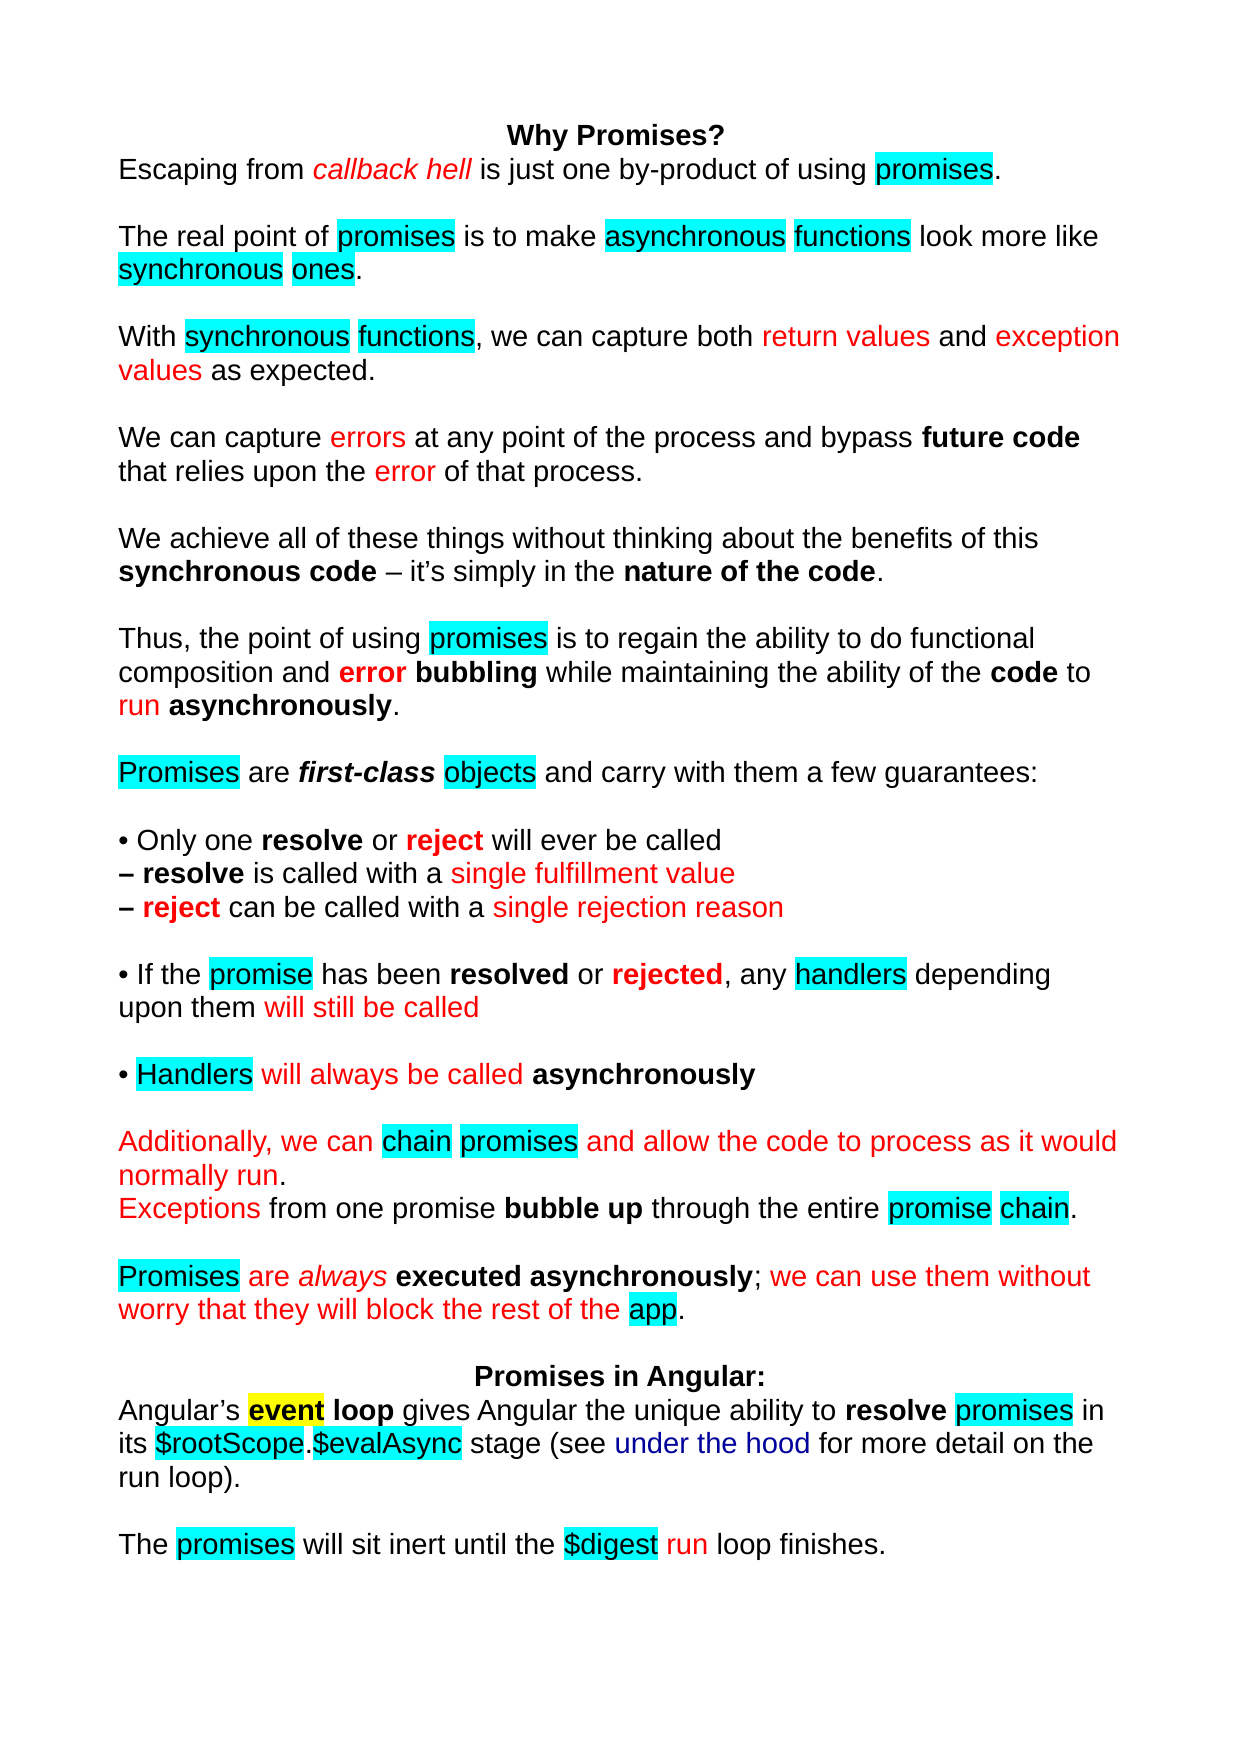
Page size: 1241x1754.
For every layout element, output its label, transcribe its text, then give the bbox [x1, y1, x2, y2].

text Why Promises? [118, 118, 1122, 152]
text The promises will sit inert until the $digest run loop finishes. [118, 1527, 1122, 1560]
text • If the promise has been resolved or rejected, any handlers depending upon them will still be called [118, 957, 1122, 1024]
text With synchronous functions, we can capture both return values and exception values as expected. [118, 319, 1122, 386]
text The real point of promises is to make asynchronous functions look more like synchronous ones. [118, 219, 1122, 286]
text Thus, the point of using promises is to regain the ability to do functional composition and error bubbling while maintaining the ability of the code to run asynchronously. [118, 621, 1122, 722]
text – reject can be called with a single rejection reason [118, 889, 1122, 923]
text – resolve is called with a single fulfillment value [118, 856, 1122, 889]
text Additionally, we can chain promises and allow the code to process as it would normally run. [118, 1124, 1122, 1191]
text • Only one resolve or reject will ever be called [118, 822, 1122, 856]
text • Handlers will always be called asynchronously [118, 1057, 1122, 1091]
text Exceptions from one promise bubble up through the entire promise chain. [118, 1191, 1122, 1225]
text Angular’s event loop gives Angular the unique ability to resolve promises in its $rootScope.$evalAsync stage (see under the hood for more detail on the run loop). [118, 1393, 1122, 1493]
text We can capture errors at any point of the process and bypass future code that relies upon the error of that process. [118, 420, 1122, 487]
text Promises are first-class objects and carry with them a few guarantees: [118, 755, 1122, 789]
text Promises in Angular: [118, 1359, 1122, 1393]
text Escaping from callback hell is just one by-product of using promises. [118, 152, 1122, 185]
text We achieve all of these things without thinking about the benefits of this synchronous code – it’s simply in the nature of the code. [118, 521, 1122, 588]
text Promises are always executed asynchronously; we can use them without worry that they will block the rest of the app. [118, 1258, 1122, 1326]
